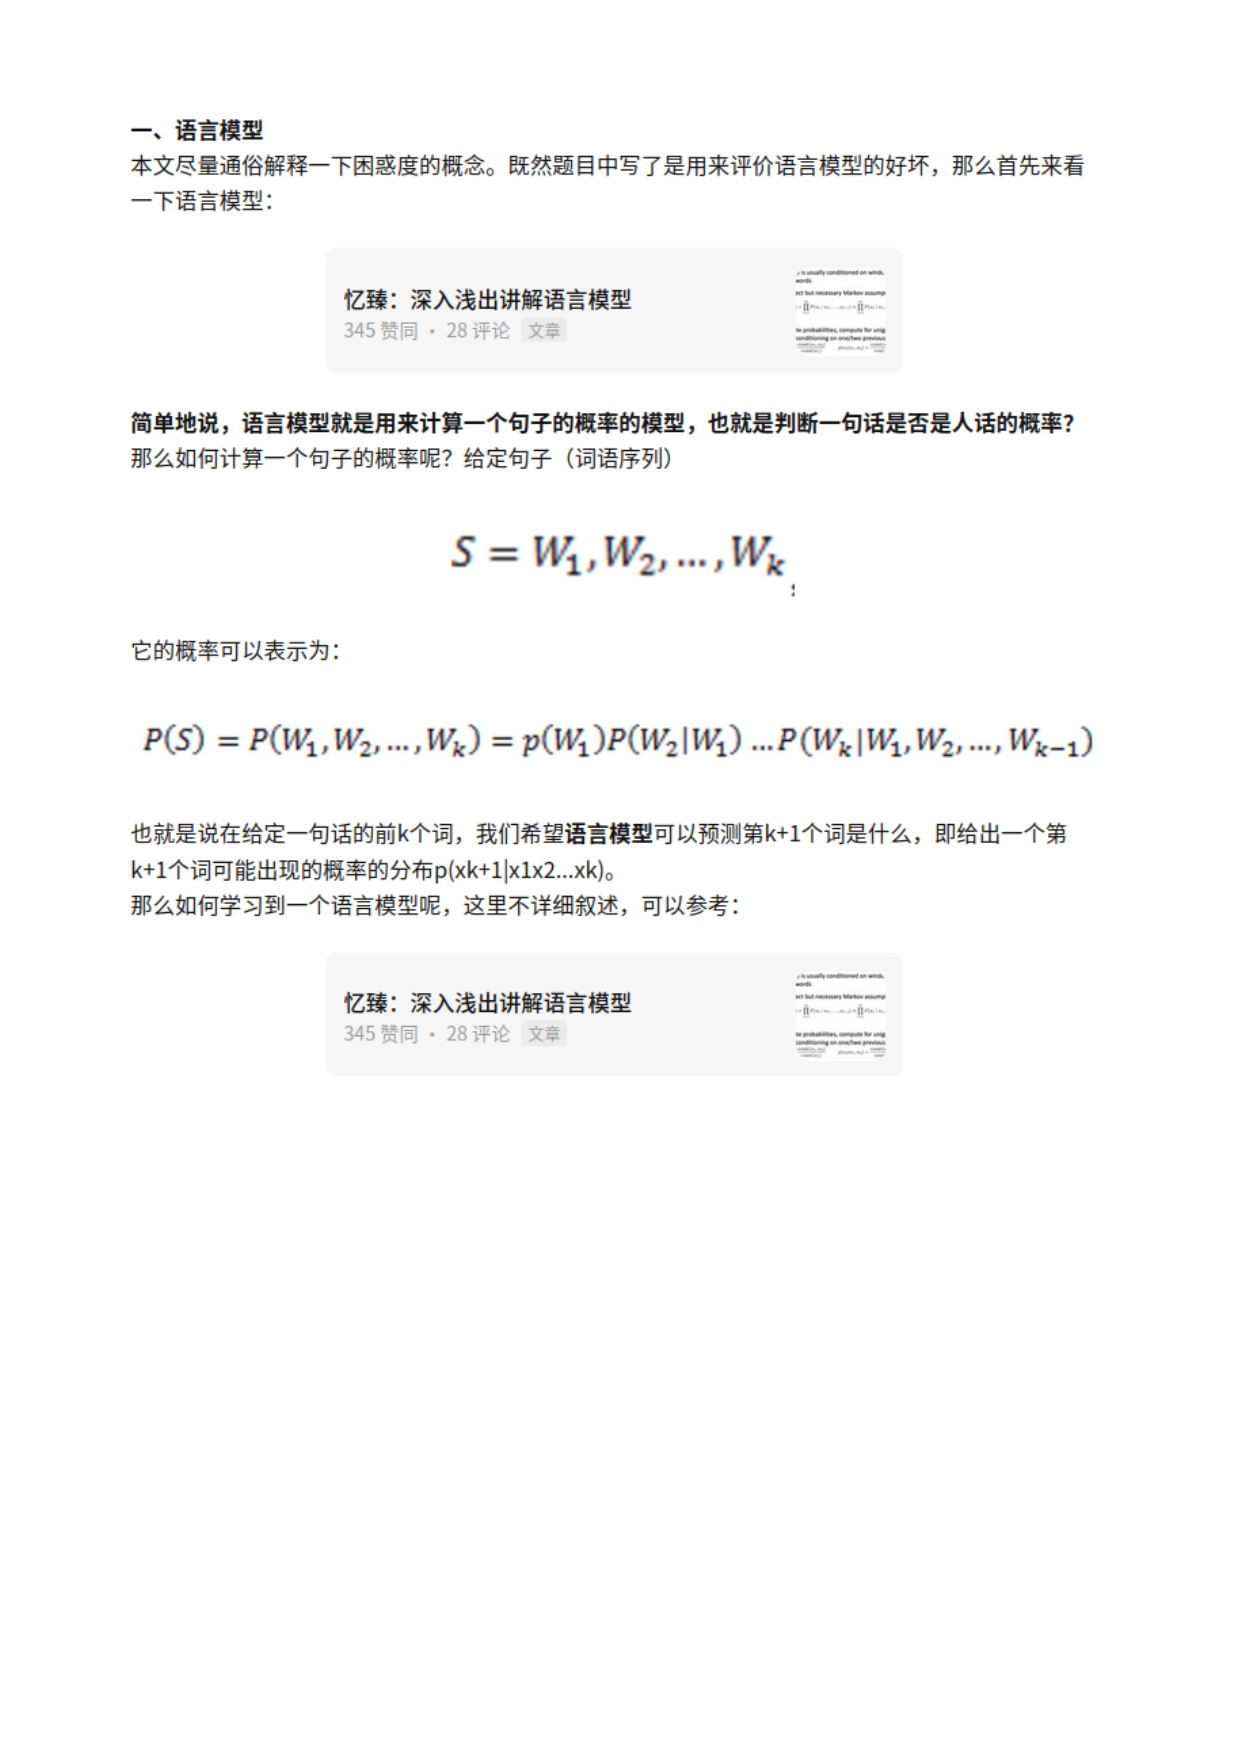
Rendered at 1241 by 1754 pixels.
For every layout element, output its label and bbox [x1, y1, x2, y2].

picture [118, 118, 1123, 1114]
